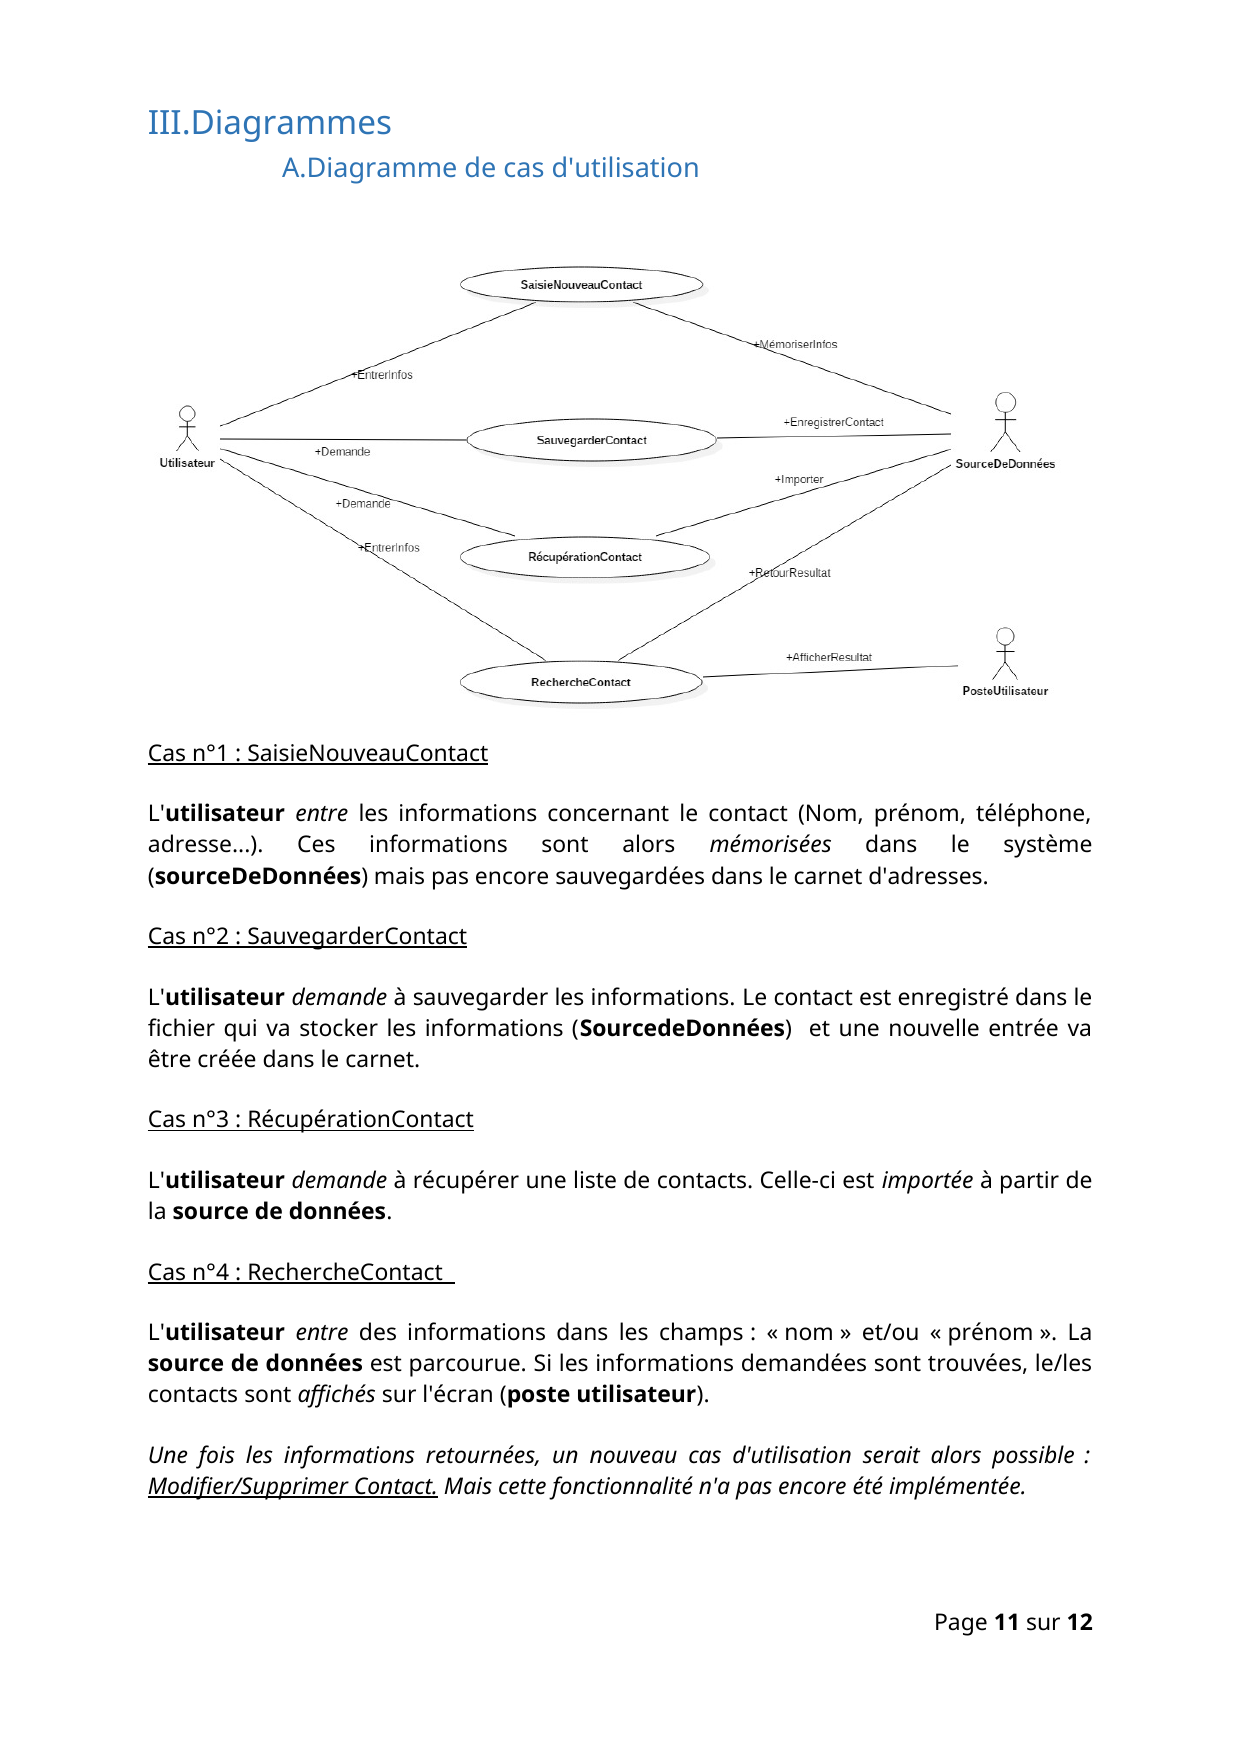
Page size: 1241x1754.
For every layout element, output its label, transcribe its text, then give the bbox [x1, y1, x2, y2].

text L'utilisateur entre les informations concernant le contact (Nom, prénom, téléphone, adresse...). Ces informations sont alors mémorisées dans le système (sourceDeDonnées) mais pas encore sauvegardées dans le carnet d'adresses. [148, 797, 1093, 891]
subtitle Diagramme de cas d'utilisation [223, 148, 1093, 185]
text L'utilisateur demande à récupérer une liste de contacts. Celle-ci est importée à partir de la source de données. [148, 1164, 1093, 1226]
text Cas n°4 : RechercheContact [148, 1255, 1093, 1287]
subtitle Diagrammes [148, 99, 1093, 144]
text L'utilisateur entre des informations dans les champs : « nom » et/ou « prénom ». La source de données est parcourue. Si les informations demandées sont trouvées, le/les contacts sont affichés sur l'écran (poste utilisateur). [148, 1316, 1093, 1409]
picture [147, 258, 1093, 737]
text L'utilisateur demande à sauvegarder les informations. Le contact est enregistré dans le fichier qui va stocker les informations (SourcedeDonnées) et une nouvelle entrée va être créée dans le carnet. [148, 980, 1093, 1074]
text Une fois les informations retournées, un nouveau cas d'utilisation serait alors possible : Modifier/Supprimer Contact. Mais cette fonctionnalité n'a pas encore été implémentée. [148, 1439, 1093, 1501]
text Cas n°1 : SaisieNouveauContact [148, 737, 1093, 768]
text Cas n°2 : SauvegarderContact [148, 920, 1093, 951]
text Cas n°3 : RécupérationContact [148, 1103, 1093, 1134]
